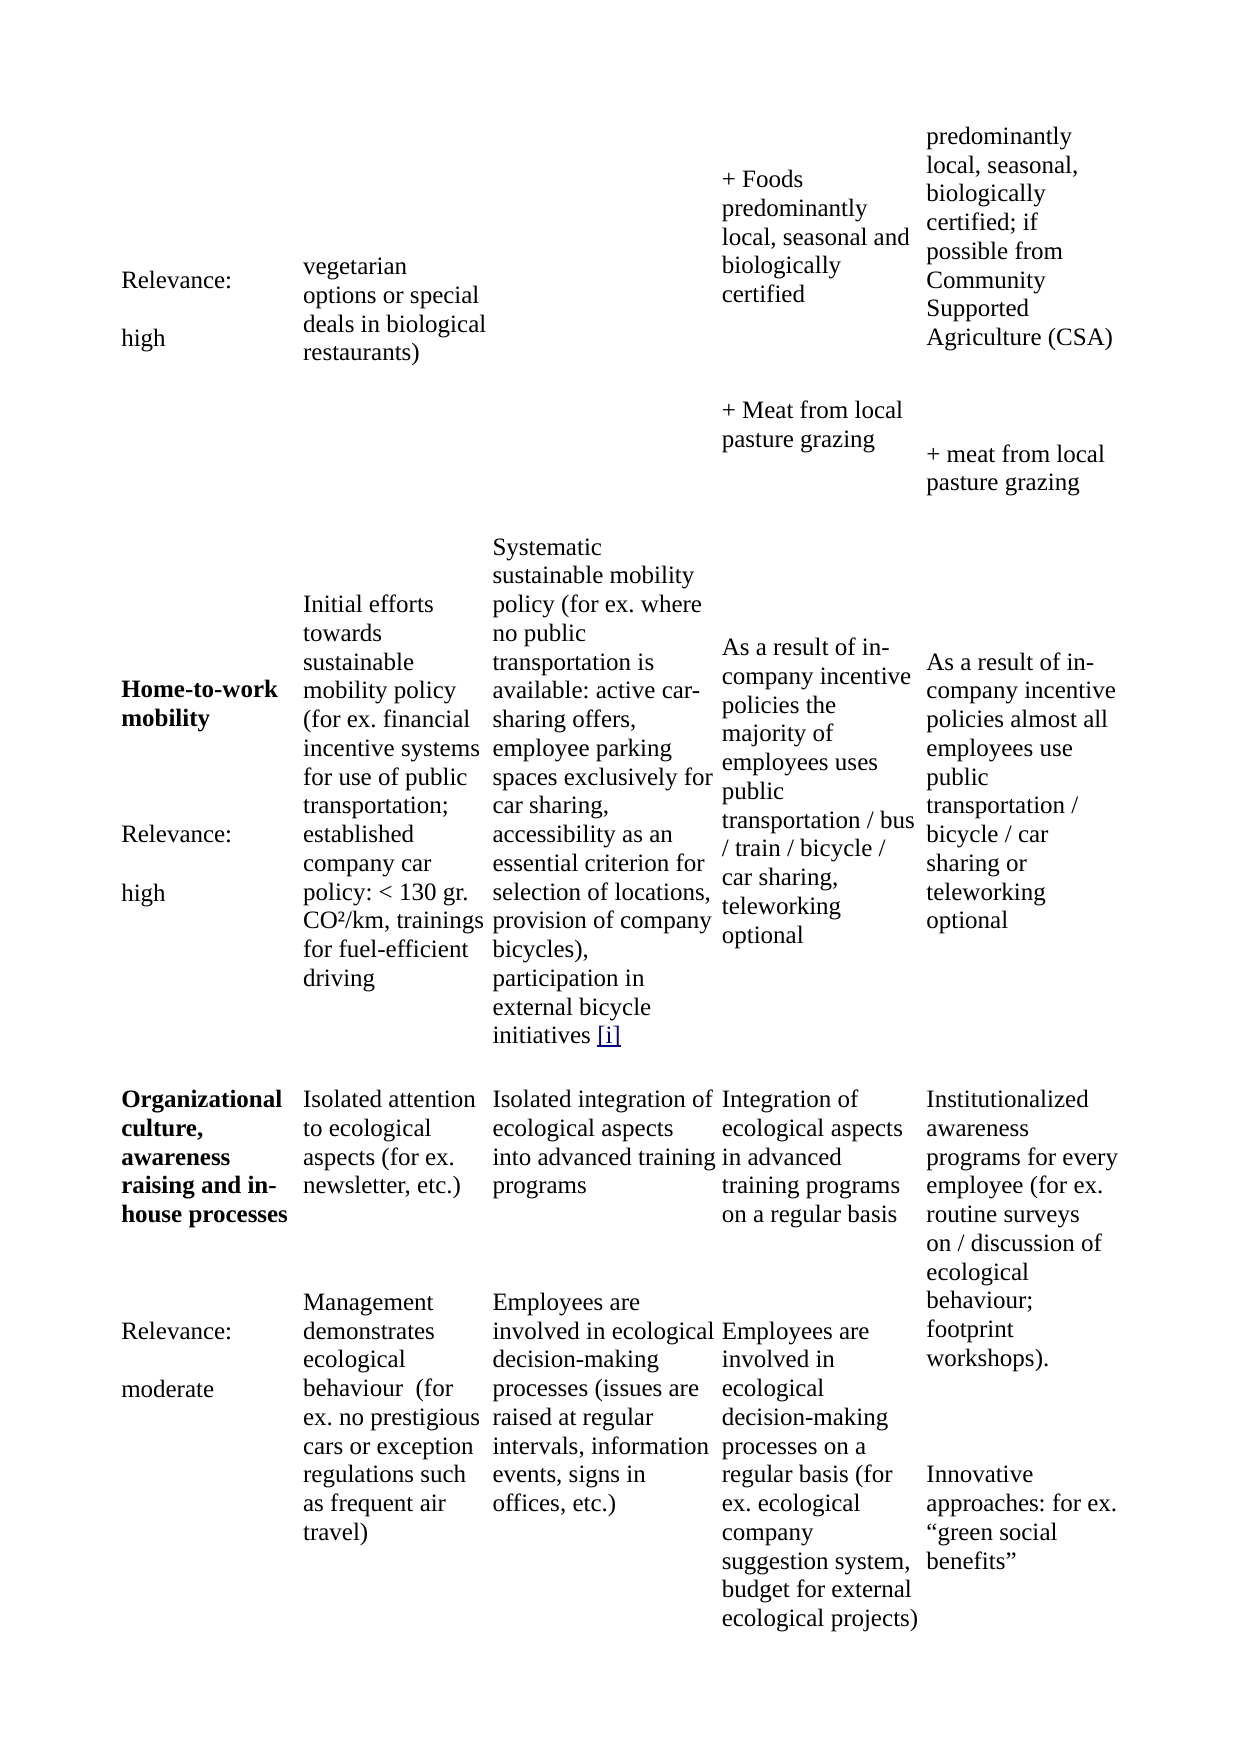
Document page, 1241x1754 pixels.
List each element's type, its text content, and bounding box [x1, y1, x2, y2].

table_cell [489, 118, 719, 529]
table_cell Relevance: high [118, 118, 300, 529]
table_cell Isolated attention to ecological aspects (for ex. newsletter, etc.) Management demonstrates ecological behaviour (for ex. no prestigious cars or exception regulations such as frequent air travel) [300, 1081, 489, 1635]
table_cell Institutionalized awareness programs for every employee (for ex. routine surveys on / discussion of ecological behaviour; footprint workshops). Innovative approaches: for ex. “green social benefits” [923, 1081, 1122, 1635]
table_cell + Foods predominantly local, seasonal and biologically certified + Meat from local pasture grazing [719, 118, 923, 529]
table_cell Integration of ecological aspects in advanced training programs on a regular basis Employees are involved in ecological decision-making processes on a regular basis (for ex. ecological company suggestion system, budget for external ecological projects) [719, 1081, 923, 1635]
table_cell As a result of in-company incentive policies almost all employees use public transportation / bicycle / car sharing or teleworking optional [923, 529, 1122, 1081]
table_cell Organizational culture, awareness raising and in-house processes Relevance: moderate [118, 1081, 300, 1635]
table_cell Systematic sustainable mobility policy (for ex. where no public transportation is available: active car-sharing offers, employee parking spaces exclusively for car sharing, accessibility as an essential criterion for selection of locations, provision of company bicycles), participation in external bicycle initiatives [i] [489, 529, 719, 1081]
table_cell predominantly local, seasonal, biologically certified; if possible from Community Supported Agriculture (CSA) + meat from local pasture grazing [923, 118, 1122, 529]
table_cell Initial efforts towards sustainable mobility policy (for ex. financial incentive systems for use of public transportation; established company car policy: < 130 gr. CO²/km, trainings for fuel-efficient driving [300, 529, 489, 1081]
table_cell As a result of in-company incentive policies the majority of employees uses public transportation / bus / train / bicycle / car sharing, teleworking optional [719, 529, 923, 1081]
table_cell Isolated integration of ecological aspects into advanced training programs Employees are involved in ecological decision-making processes (issues are raised at regular intervals, information events, signs in offices, etc.) [489, 1081, 719, 1635]
table_cell vegetarian options or special deals in biological restaurants) [300, 118, 489, 529]
table_cell Home-to-work mobility Relevance: high [118, 529, 300, 1081]
